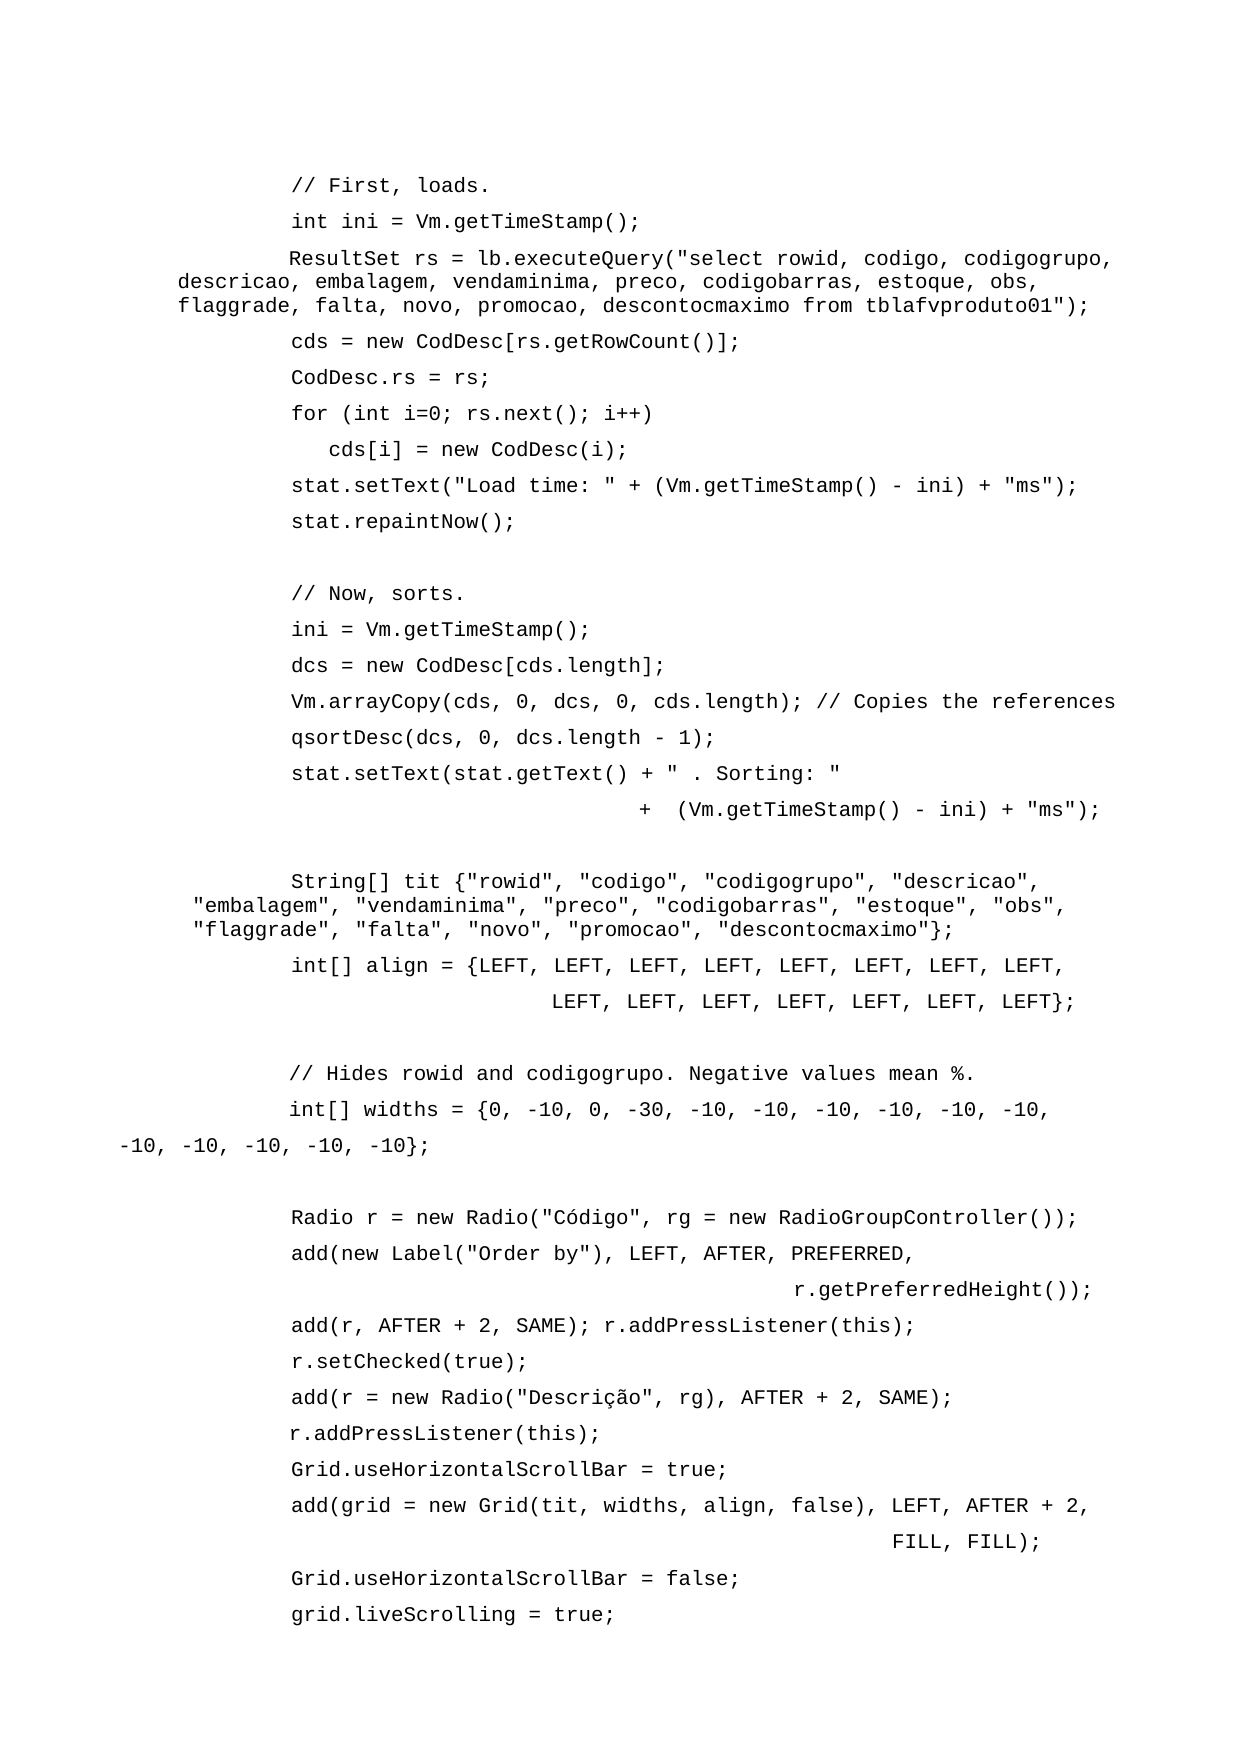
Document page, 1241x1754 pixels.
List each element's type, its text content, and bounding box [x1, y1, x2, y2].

list // First, loads. [177, 176, 1122, 199]
list Radio r = new Radio("Código", rg = new RadioGroupController()); [177, 1207, 1122, 1231]
list LEFT, LEFT, LEFT, LEFT, LEFT, LEFT, LEFT}; [118, 991, 1122, 1014]
list int ini = Vm.getTimeStamp(); [177, 212, 1122, 235]
list String[] tit {"rowid", "codigo", "codigogrupo", "descricao", "embalagem", "vendaminima", "preco", "codigobarras", "estoque", "obs", "flaggrade", "falta", "novo", "promocao", "descontocmaximo"}; [118, 872, 1122, 942]
list add(r = new Radio("Descrição", rg), AFTER + 2, SAME); [177, 1387, 1122, 1411]
list dcs = new CodDesc[cds.length]; [177, 655, 1122, 679]
list // Hides rowid and codigogrupo. Negative values mean %. [177, 1063, 1122, 1087]
list cds = new CodDesc[rs.getRowCount()]; [177, 331, 1122, 354]
list Vm.arrayCopy(cds, 0, dcs, 0, cds.length); // Copies the references [177, 691, 1122, 715]
list stat.setText("Load time: " + (Vm.getTimeStamp() - ini) + "ms"); [177, 475, 1122, 499]
list -10, -10, -10, -10, -10}; [118, 1135, 1122, 1159]
list r.getPreferredHeight()); [177, 1279, 1122, 1303]
list ini = Vm.getTimeStamp(); [177, 619, 1122, 643]
list add(r, AFTER + 2, SAME); r.addPressListener(this); [177, 1315, 1122, 1339]
list r.addPressListener(this); [177, 1423, 1122, 1447]
list for (int i=0; rs.next(); i++) [177, 403, 1122, 427]
list ResultSet rs = lb.executeQuery("select rowid, codigo, codigogrupo, descricao, embalagem, vendaminima, preco, codigobarras, estoque, obs, flaggrade, falta, novo, promocao, descontocmaximo from tblafvproduto01"); [177, 248, 1122, 318]
list r.setChecked(true); [177, 1351, 1122, 1375]
list CodDesc.rs = rs; [177, 367, 1122, 391]
list + (Vm.getTimeStamp() - ini) + "ms"); [177, 799, 1122, 823]
list Grid.useHorizontalScrollBar = false; [177, 1568, 1122, 1591]
list stat.repaintNow(); [177, 511, 1122, 535]
list cds[i] = new CodDesc(i); [177, 439, 1122, 463]
list int[] align = {LEFT, LEFT, LEFT, LEFT, LEFT, LEFT, LEFT, LEFT, [177, 955, 1122, 978]
list add(grid = new Grid(tit, widths, align, false), LEFT, AFTER + 2, [177, 1496, 1122, 1519]
list FILL, FILL); [177, 1532, 1122, 1555]
list add(new Label("Order by"), LEFT, AFTER, PREFERRED, [177, 1243, 1122, 1267]
list int[] widths = {0, -10, 0, -30, -10, -10, -10, -10, -10, -10, [177, 1099, 1122, 1123]
list grid.liveScrolling = true; [177, 1604, 1122, 1627]
list Grid.useHorizontalScrollBar = true; [177, 1459, 1122, 1483]
list stat.setText(stat.getText() + " . Sorting: " [177, 763, 1122, 787]
list // Now, sorts. [177, 583, 1122, 607]
list qsortDesc(dcs, 0, dcs.length - 1); [177, 727, 1122, 751]
